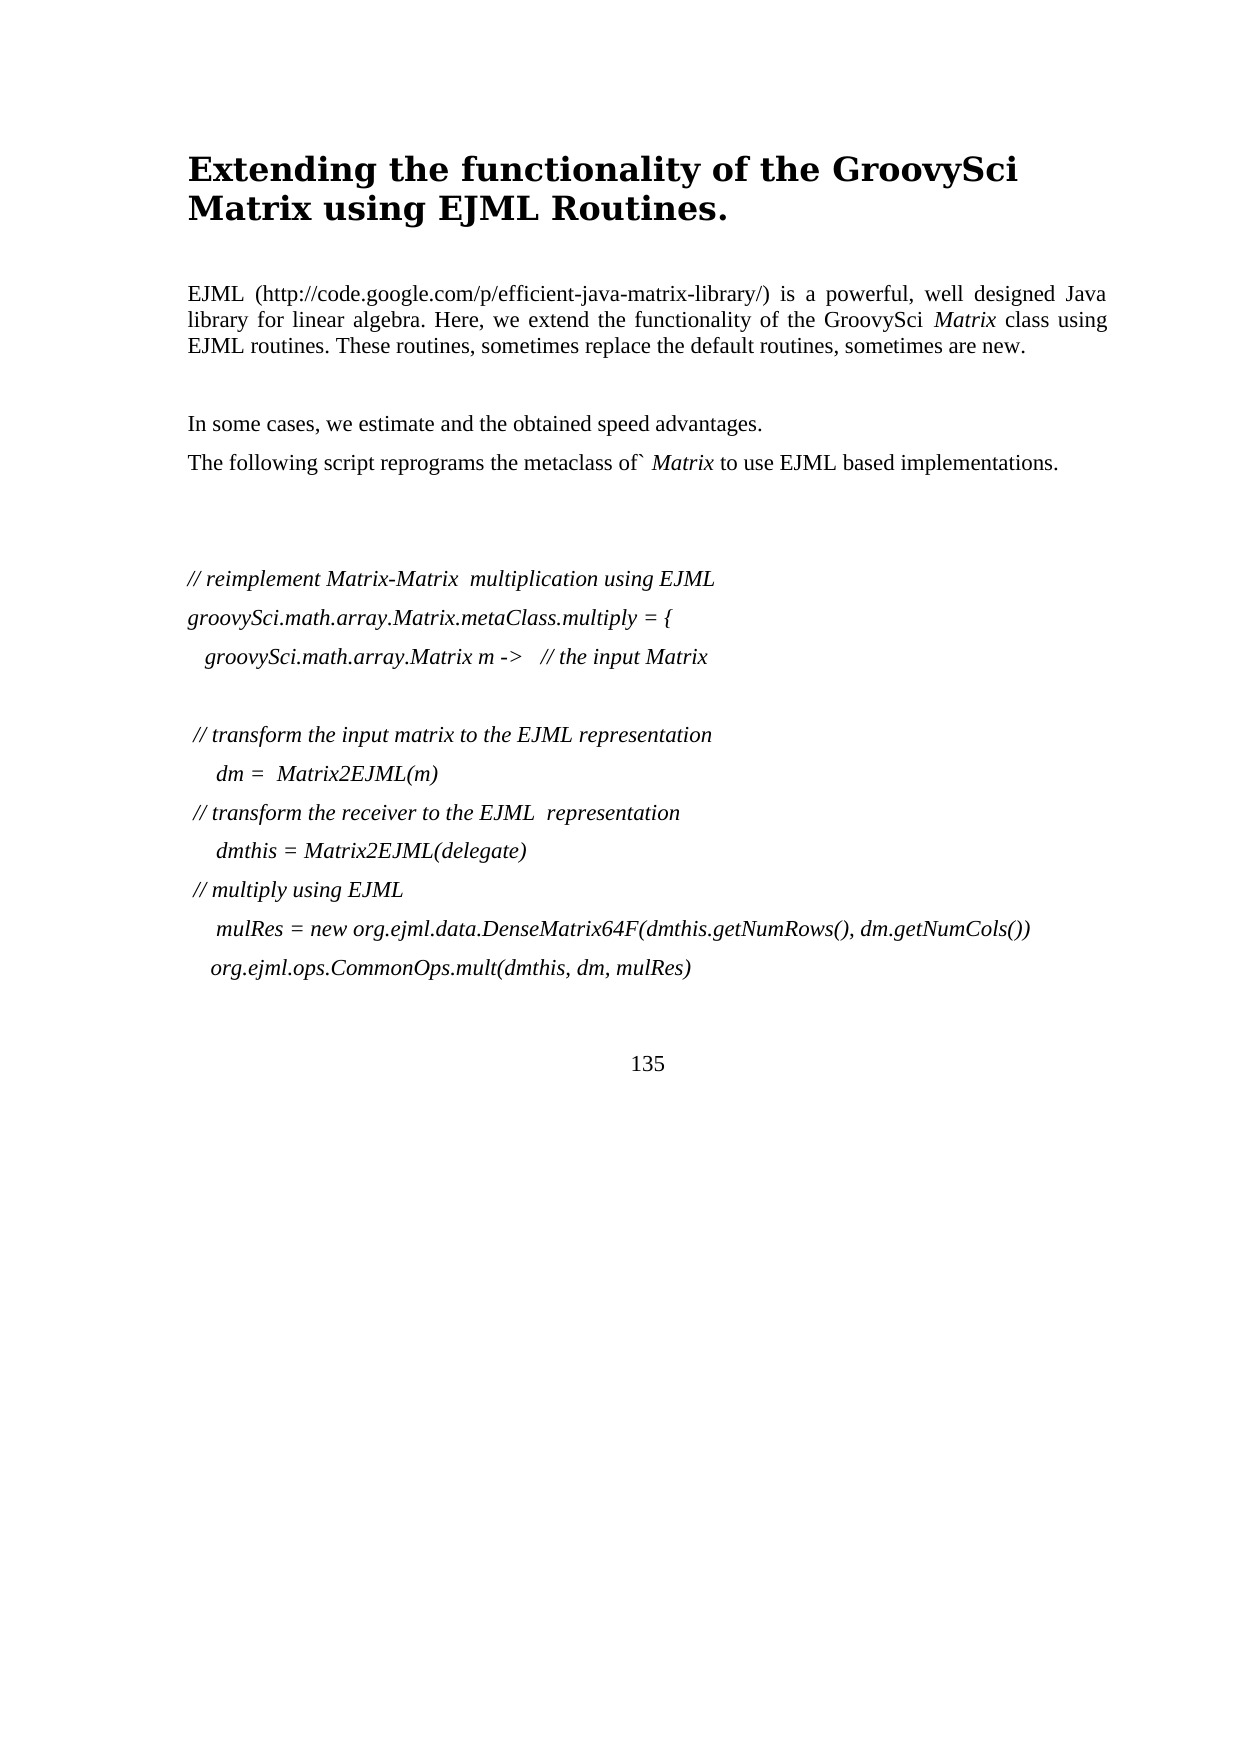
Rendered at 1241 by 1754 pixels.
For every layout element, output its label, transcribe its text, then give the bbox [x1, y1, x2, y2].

text EJML (http://code.google.com/p/efficient-java-matrix-library/) is a powerful, well designed Java library for linear algebra. Here, we extend the functionality of the GroovySci Matrix class using EJML routines. These routines, sometimes replace the default routines, sometimes are new. [187, 280, 1108, 359]
text mulRes = new org.ejml.data.DenseMatrix64F(dmthis.getNumRows(), dm.getNumCols()) [187, 915, 1108, 942]
text dmthis = Matrix2EJML(delegate) [187, 837, 1108, 864]
text dm = Matrix2EJML(m) [187, 760, 1108, 786]
text // transform the receiver to the EJML representation [187, 799, 1108, 825]
text // reimplement Matrix-Matrix multiplication using EJML [187, 566, 1108, 592]
text groovySci.math.array.Matrix.metaClass.multiply = { [187, 604, 1108, 631]
text // transform the input matrix to the EJML representation [187, 721, 1108, 747]
text In some cases, we estimate and the obtained speed advantages. [187, 410, 1108, 436]
text groovySci.math.array.Matrix m -> // the input Matrix [187, 643, 1108, 669]
text // multiply using EJML [187, 876, 1108, 903]
text The following script reprograms the metaclass of` Matrix to use EJML based implementations. [187, 449, 1108, 475]
text org.ejml.ops.CommonOps.mult(dmthis, dm, mulRes) [187, 954, 1108, 980]
subtitle Extending the functionality of the GroovySci Matrix using EJML Routines. [187, 150, 1108, 228]
